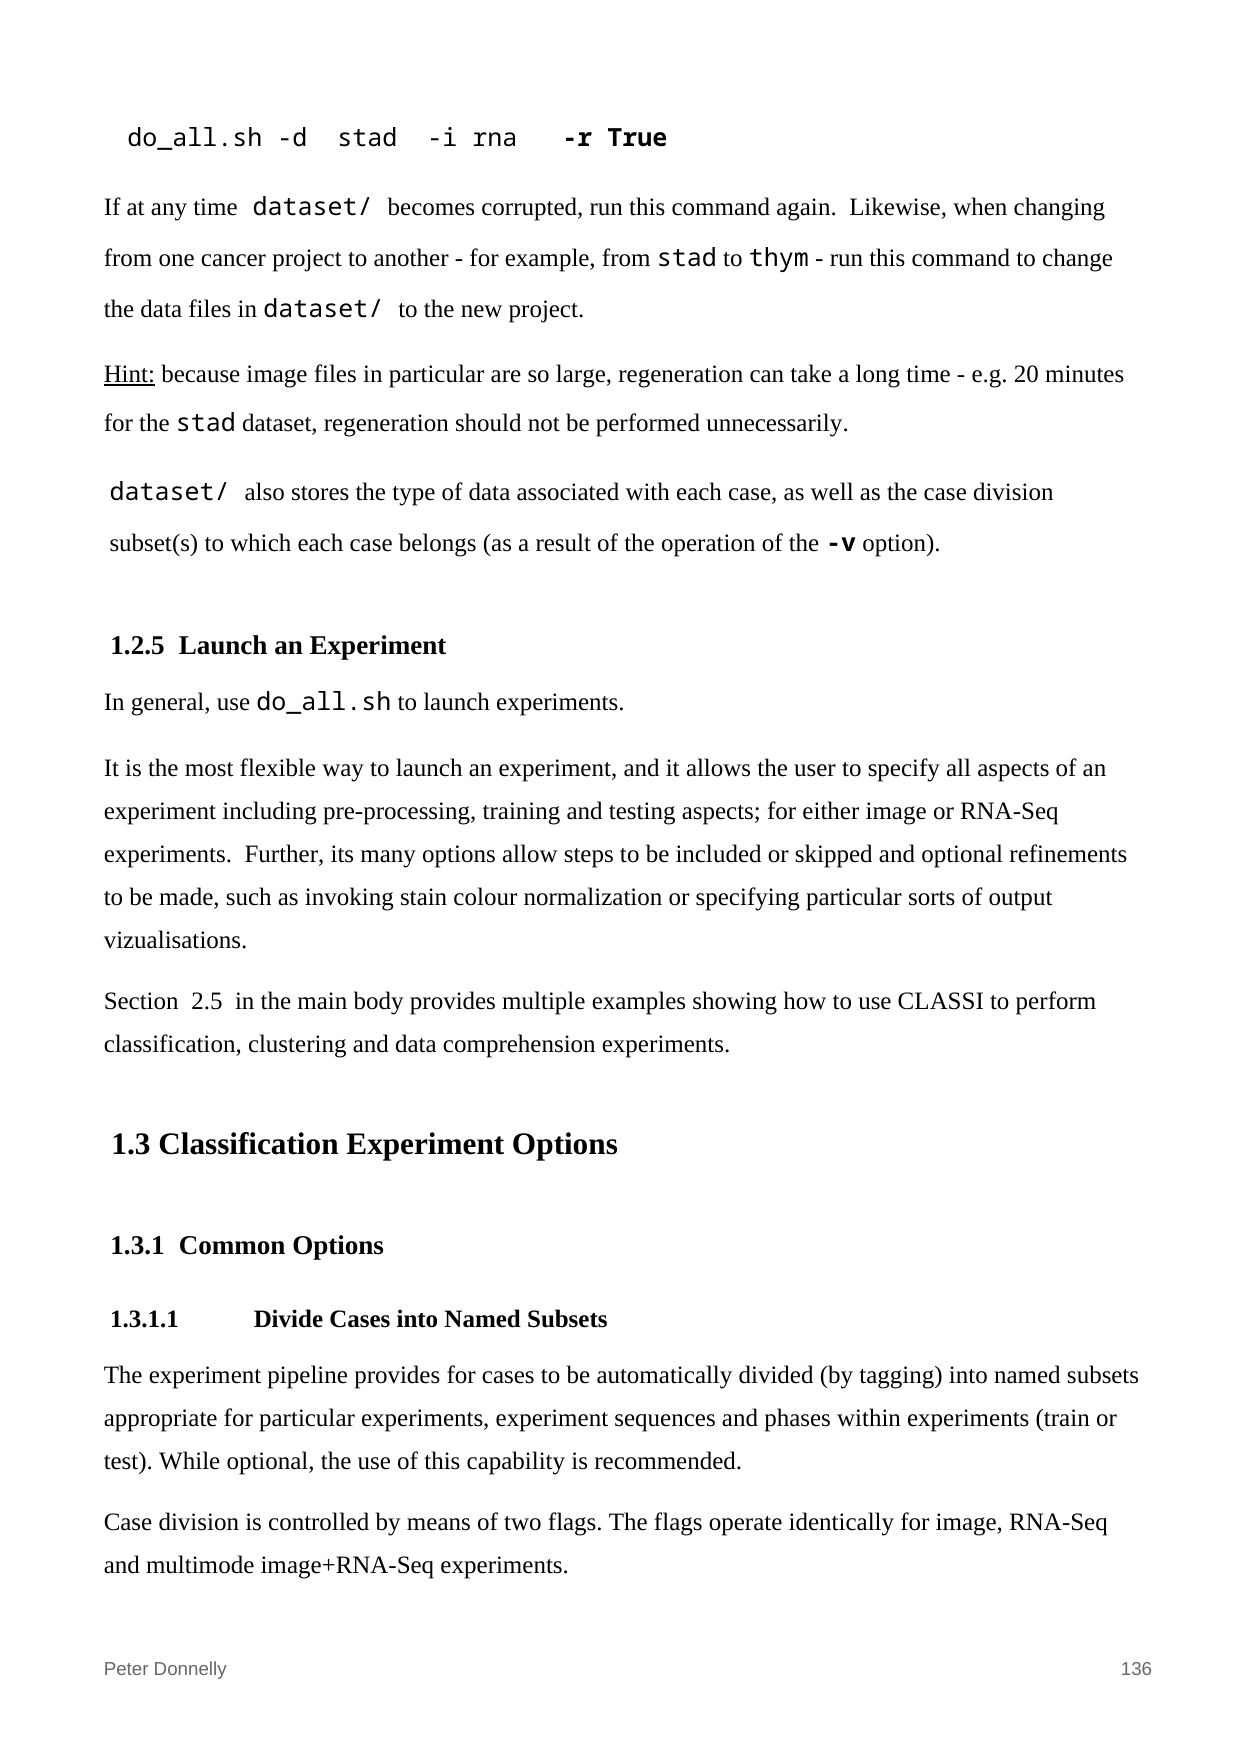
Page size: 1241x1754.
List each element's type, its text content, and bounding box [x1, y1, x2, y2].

text Case division is controlled by means of two flags. The flags operate identically for image, RNA-Seq and multimode image+RNA-Seq experiments. [103, 1507, 1146, 1579]
text In general, use do_all.sh to launch experiments. [103, 684, 1146, 718]
subtitle Classification Experiment Options [103, 1125, 1146, 1161]
text If at any time dataset/ becomes corrupted, run this command again. Likewise, when changing from one cancer project to another - for example, from stad to thym - run this command to change the data files in dataset/ to the new project. [103, 188, 1146, 325]
text dataset/ also stores the type of data associated with each case, as well as the case division subset(s) to which each case belongs (as a result of the operation of the -v option). [109, 474, 1146, 559]
text The experiment pipeline provides for cases to be automatically divided (by tagging) into named subsets appropriate for particular experiments, experiment sequences and phases within experiments (train or test). While optional, the use of this capability is recommended. [103, 1360, 1146, 1475]
text do_all.sh -d stad -i rna -r True [127, 120, 1146, 154]
text It is the most flexible way to launch an experiment, and it allows the user to specify all aspects of an experiment including pre-processing, training and testing aspects; for either image or RNA-Seq experiments. Further, its many options allow steps to be included or skipped and optional refinements to be made, such as invoking stain colour normalization or specifying particular sorts of output vizualisations. [103, 753, 1146, 954]
text Hint: because image files in particular are so large, regeneration can take a long time - e.g. 20 minutes for the stad dataset, regeneration should not be performed unnecessarily. [103, 359, 1146, 439]
subtitle Launch an Experiment [103, 629, 1146, 660]
text Section 2.5 in the main body provides multiple examples showing how to use CLASSI to perform classification, clustering and data comprehension experiments. [103, 986, 1146, 1058]
subtitle Common Options [103, 1229, 1146, 1260]
subtitle Divide Cases into Named Subsets [103, 1304, 1146, 1333]
